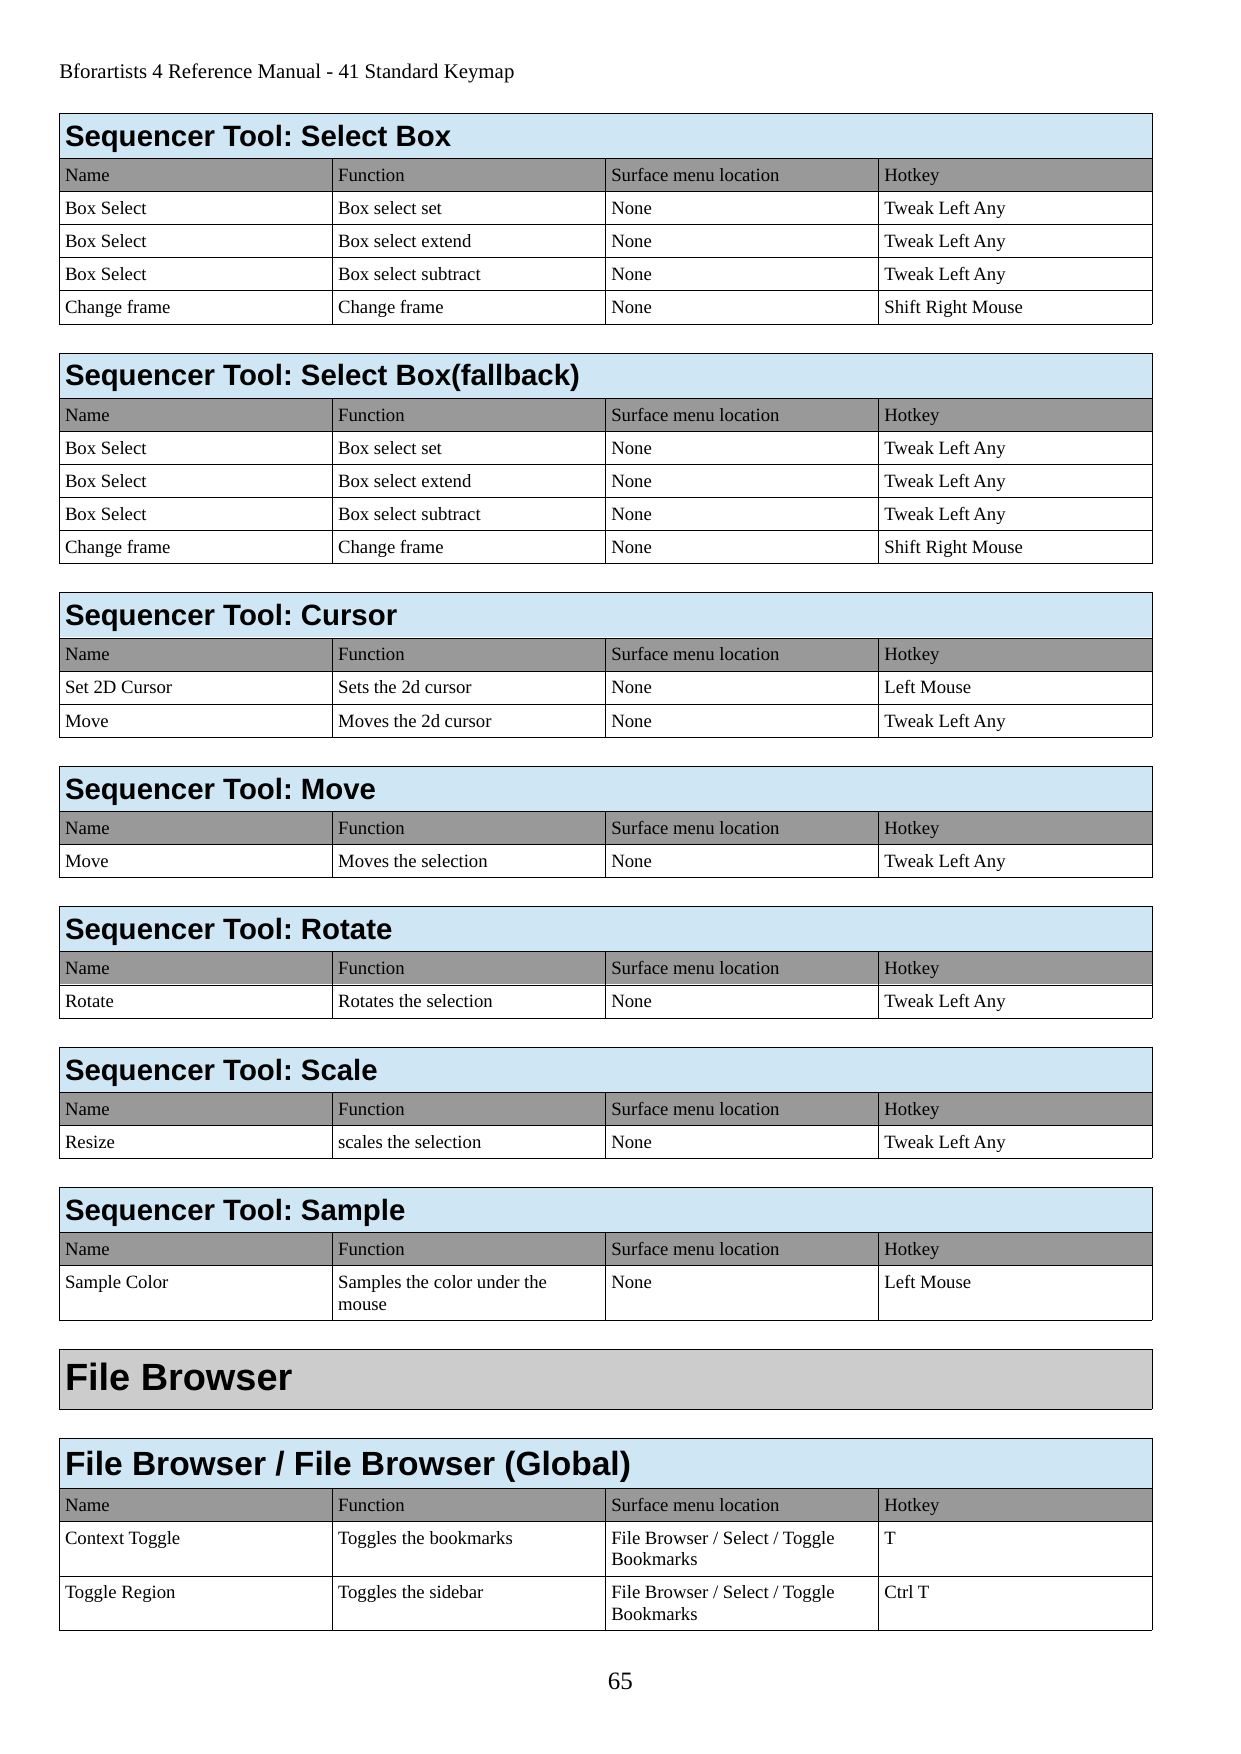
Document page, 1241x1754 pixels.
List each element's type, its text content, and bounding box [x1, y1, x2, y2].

table_cell Box Select [60, 498, 332, 530]
table_header Sequencer Tool: Select Box(fallback) [60, 354, 1152, 398]
table_cell Hotkey [879, 1093, 1152, 1125]
table_cell Change frame [333, 531, 605, 563]
table_cell Box select subtract [333, 498, 605, 530]
table_header Sequencer Tool: Scale [60, 1048, 1152, 1092]
table_cell None [606, 845, 878, 877]
table_header Sequencer Tool: Select Box [60, 114, 1152, 158]
table_cell None [606, 1266, 878, 1320]
table_cell T [879, 1522, 1152, 1576]
table_cell None [606, 432, 878, 464]
table_cell Context Toggle [60, 1522, 332, 1576]
table_cell Tweak Left Any [879, 986, 1152, 1018]
table_cell File Browser / Select / Toggle Bookmarks [606, 1522, 878, 1576]
table_cell Hotkey [879, 952, 1152, 984]
table_cell Surface menu location [606, 1093, 878, 1125]
table_cell Surface menu location [606, 159, 878, 191]
table_cell Moves the 2d cursor [333, 705, 605, 737]
table_cell Move [60, 845, 332, 877]
table_cell Function [333, 812, 605, 844]
table_cell Move [60, 705, 332, 737]
table_cell Change frame [60, 291, 332, 323]
table_cell None [606, 1126, 878, 1158]
table_header Sequencer Tool: Rotate [60, 907, 1152, 951]
table_cell Change frame [60, 531, 332, 563]
table_cell None [606, 465, 878, 497]
table_cell None [606, 986, 878, 1018]
table_cell Moves the selection [333, 845, 605, 877]
table_cell Tweak Left Any [879, 192, 1152, 224]
table_cell Tweak Left Any [879, 845, 1152, 877]
table_cell Toggles the sidebar [333, 1577, 605, 1630]
table_cell Shift Right Mouse [879, 291, 1152, 323]
table_cell Function [333, 399, 605, 431]
table_cell scales the selection [333, 1126, 605, 1158]
table_cell Box select set [333, 432, 605, 464]
table_cell Tweak Left Any [879, 705, 1152, 737]
table_cell Function [333, 639, 605, 671]
table_cell Surface menu location [606, 639, 878, 671]
table_cell Change frame [333, 291, 605, 323]
table_cell Rotates the selection [333, 986, 605, 1018]
table_header Sequencer Tool: Cursor [60, 593, 1152, 637]
table_cell Hotkey [879, 1233, 1152, 1265]
table_cell Hotkey [879, 399, 1152, 431]
table_cell Name [60, 1489, 332, 1521]
table_cell Hotkey [879, 1489, 1152, 1521]
table_cell Rotate [60, 986, 332, 1018]
table_cell Tweak Left Any [879, 225, 1152, 257]
table_cell Name [60, 399, 332, 431]
table_cell None [606, 225, 878, 257]
table_header Sequencer Tool: Move [60, 767, 1152, 811]
table_header File Browser [60, 1350, 1152, 1409]
table_header Sequencer Tool: Sample [60, 1188, 1152, 1232]
table_cell Tweak Left Any [879, 1126, 1152, 1158]
table_cell Surface menu location [606, 812, 878, 844]
table_cell Toggles the bookmarks [333, 1522, 605, 1576]
table_cell Surface menu location [606, 1489, 878, 1521]
table_cell Ctrl T [879, 1577, 1152, 1630]
table_cell Box Select [60, 465, 332, 497]
table_cell Surface menu location [606, 399, 878, 431]
table_cell File Browser / Select / Toggle Bookmarks [606, 1577, 878, 1630]
table_cell Name [60, 159, 332, 191]
table_cell Function [333, 1233, 605, 1265]
table_cell Name [60, 952, 332, 984]
table_cell Box select set [333, 192, 605, 224]
table_cell Function [333, 1489, 605, 1521]
table_cell Box select extend [333, 225, 605, 257]
table_cell Box Select [60, 192, 332, 224]
table_cell Hotkey [879, 639, 1152, 671]
table_cell None [606, 192, 878, 224]
table_header File Browser / File Browser (Global) [60, 1439, 1152, 1488]
table_cell Name [60, 1233, 332, 1265]
table_cell Box select extend [333, 465, 605, 497]
table_cell None [606, 705, 878, 737]
table_cell Left Mouse [879, 1266, 1152, 1320]
table_cell Sets the 2d cursor [333, 672, 605, 704]
table_cell None [606, 291, 878, 323]
table_cell Toggle Region [60, 1577, 332, 1630]
table_cell Box Select [60, 432, 332, 464]
table_cell Resize [60, 1126, 332, 1158]
table_cell Left Mouse [879, 672, 1152, 704]
table_cell None [606, 498, 878, 530]
table_cell None [606, 258, 878, 290]
table_cell Tweak Left Any [879, 258, 1152, 290]
table_cell Tweak Left Any [879, 432, 1152, 464]
table_cell Name [60, 639, 332, 671]
table_cell Function [333, 952, 605, 984]
table_cell Sample Color [60, 1266, 332, 1320]
table_cell Name [60, 812, 332, 844]
table_cell Surface menu location [606, 952, 878, 984]
table_cell None [606, 672, 878, 704]
table_cell Samples the color under the mouse [333, 1266, 605, 1320]
table_cell Box select subtract [333, 258, 605, 290]
table_cell Surface menu location [606, 1233, 878, 1265]
table_cell None [606, 531, 878, 563]
table_cell Box Select [60, 258, 332, 290]
table_cell Hotkey [879, 159, 1152, 191]
table_cell Hotkey [879, 812, 1152, 844]
table_cell Set 2D Cursor [60, 672, 332, 704]
table_cell Function [333, 1093, 605, 1125]
table_cell Name [60, 1093, 332, 1125]
table_cell Tweak Left Any [879, 465, 1152, 497]
table_cell Shift Right Mouse [879, 531, 1152, 563]
table_cell Function [333, 159, 605, 191]
table_cell Box Select [60, 225, 332, 257]
table_cell Tweak Left Any [879, 498, 1152, 530]
